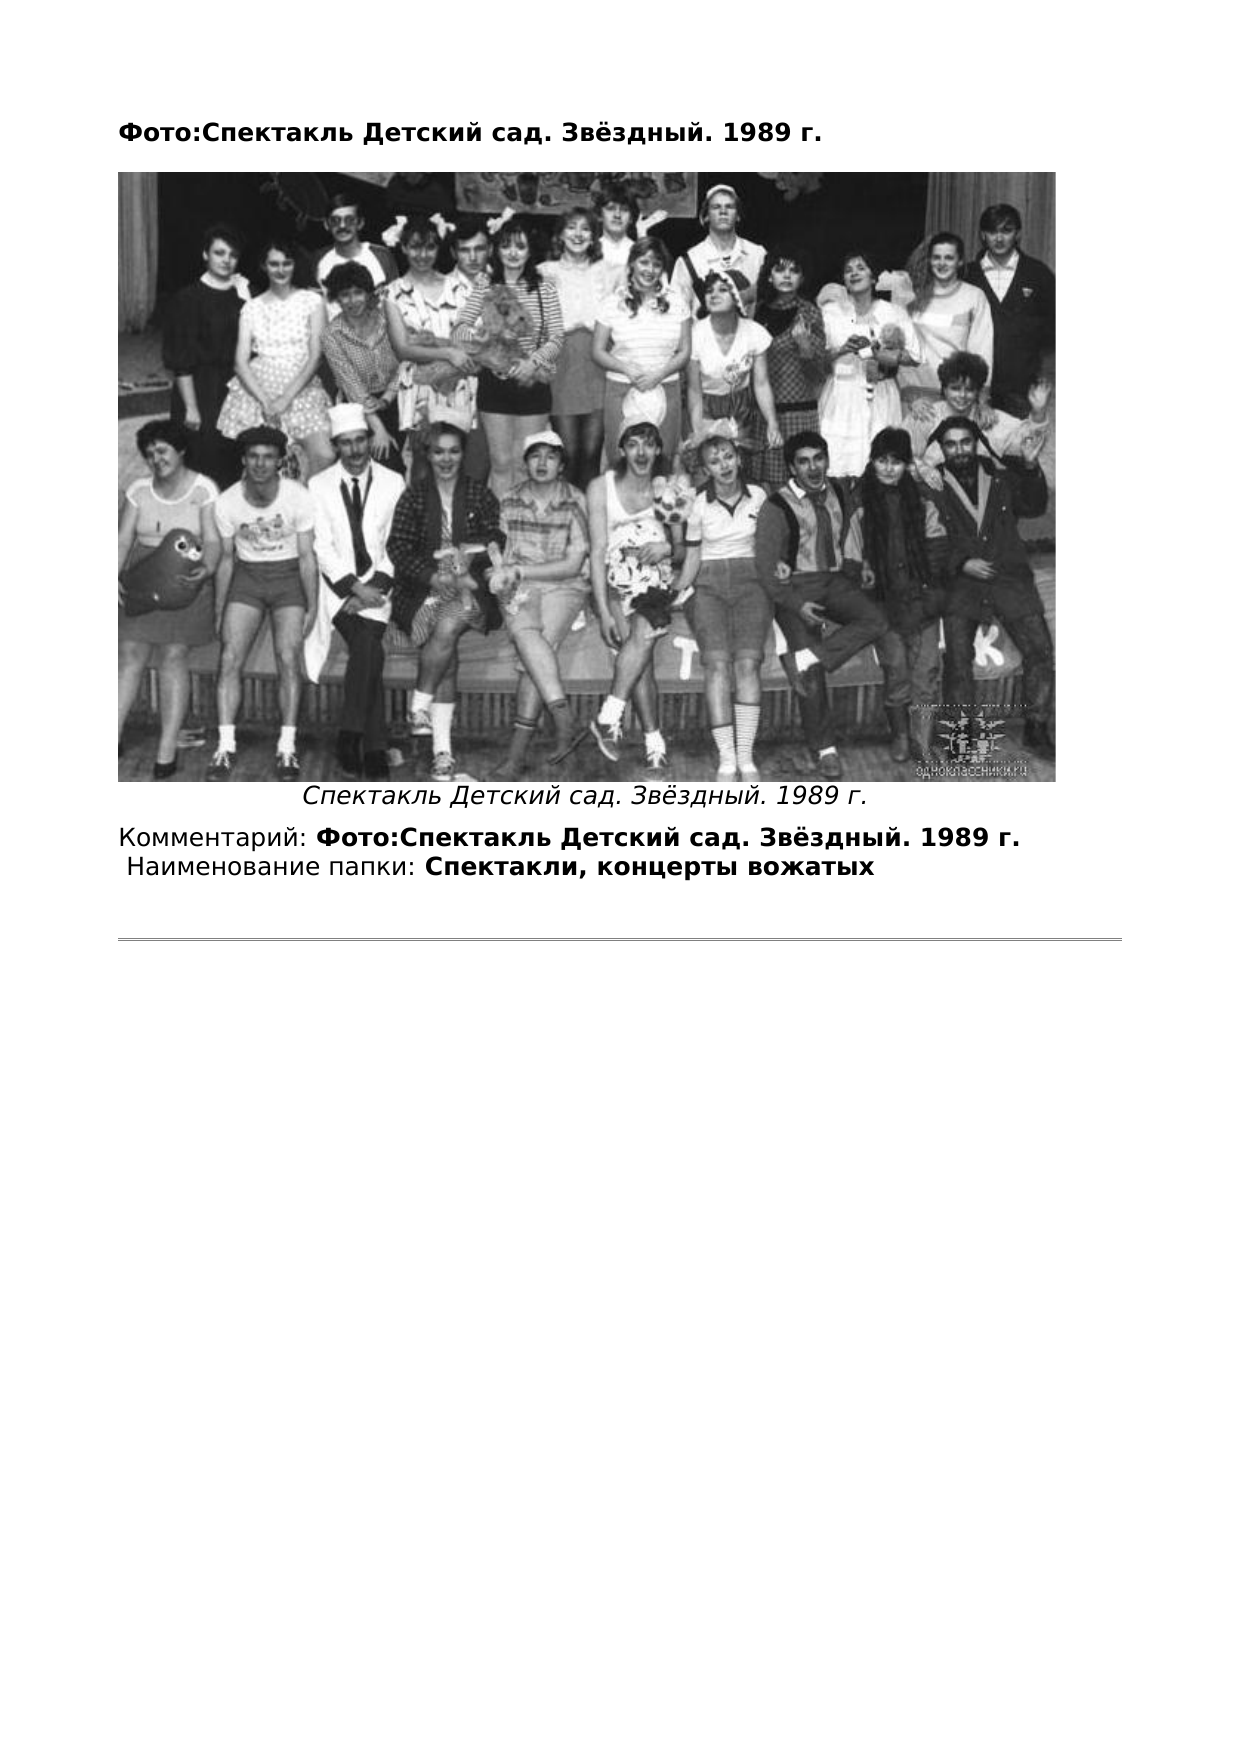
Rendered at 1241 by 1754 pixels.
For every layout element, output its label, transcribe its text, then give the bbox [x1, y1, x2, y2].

text Комментарий: Фото:Спектакль Детский сад. Звёздный. 1989 г. Наименование папки: Спектакли, концерты вожатых [118, 823, 1122, 911]
text Спектакль Детский сад. Звёздный. 1989 г. [118, 782, 1056, 811]
subtitle Фото:Спектакль Детский сад. Звёздный. 1989 г. [118, 118, 1122, 147]
picture [118, 172, 1056, 782]
